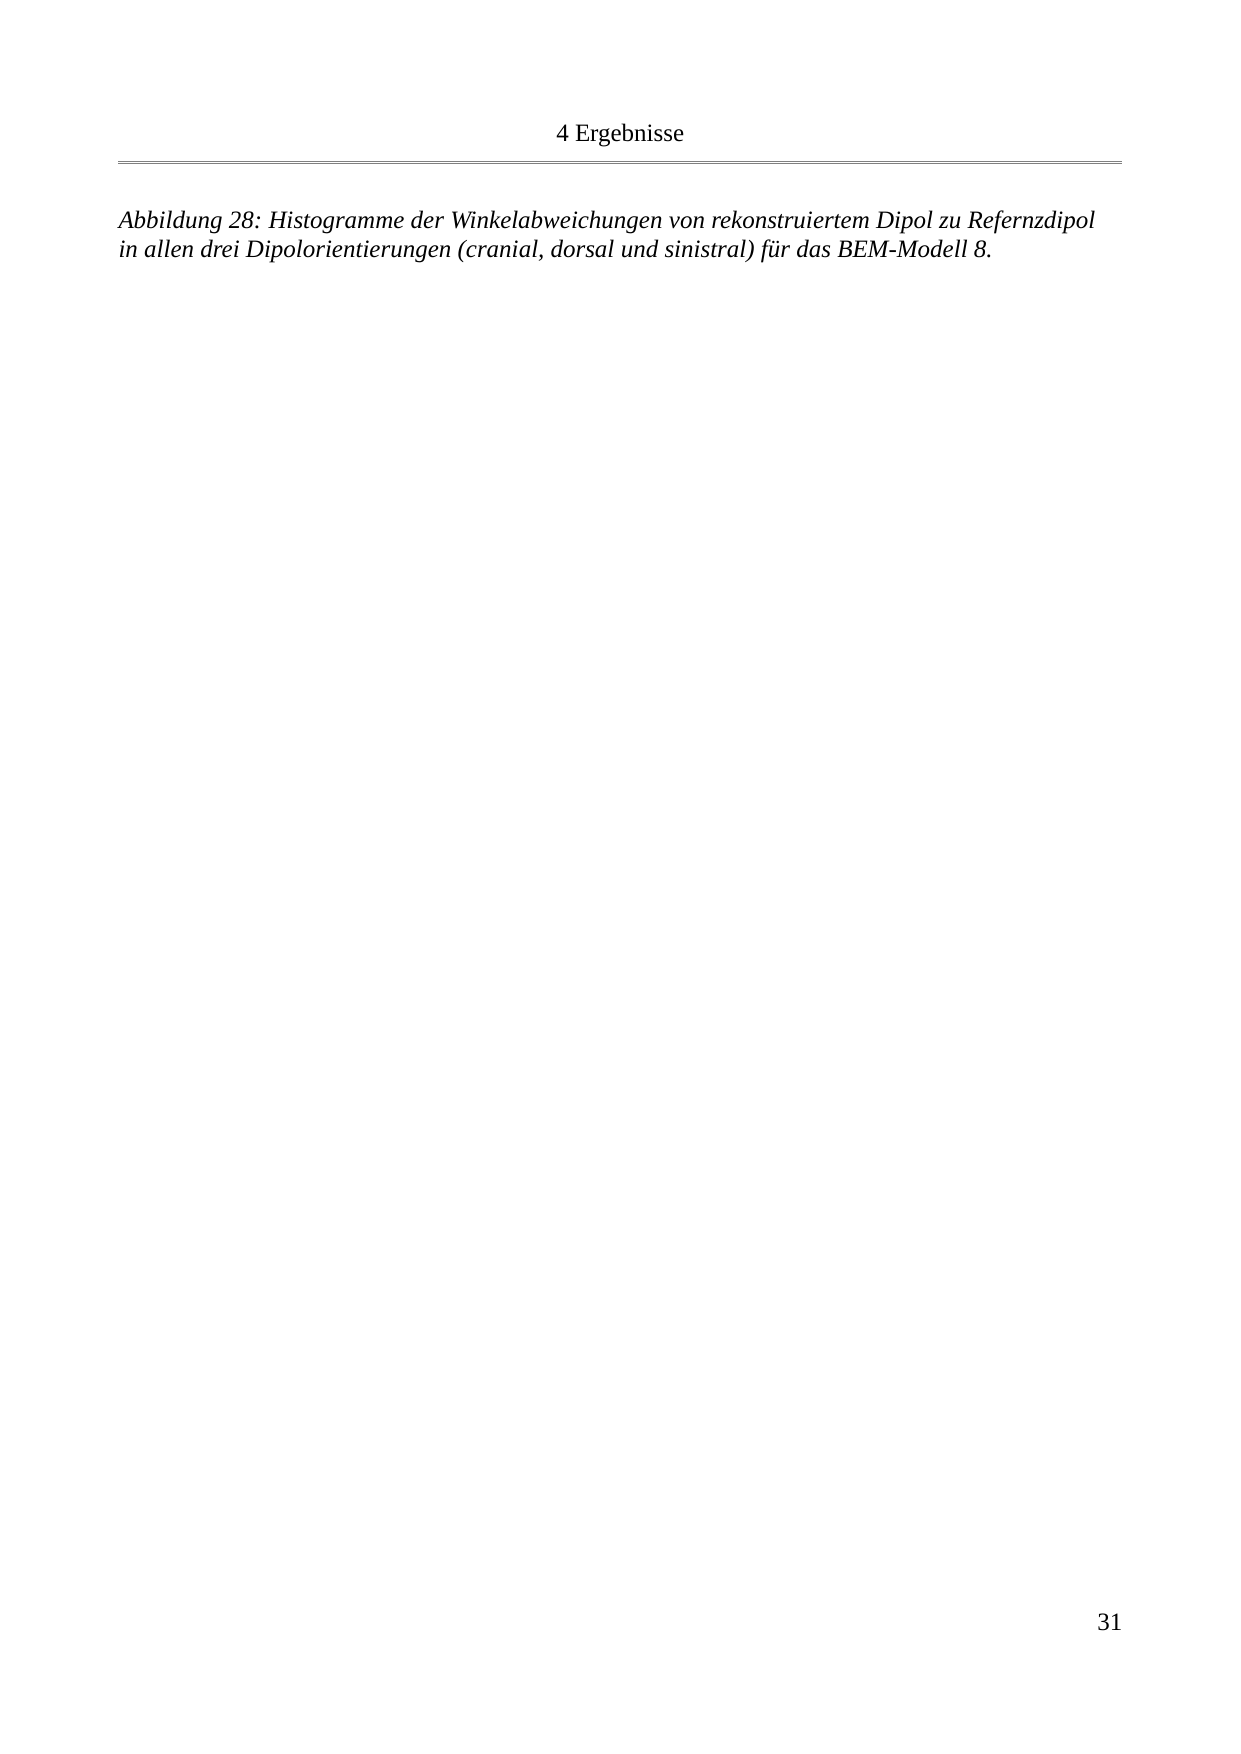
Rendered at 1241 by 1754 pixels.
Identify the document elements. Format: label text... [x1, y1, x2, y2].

text Abbildung 28: Histogramme der Winkelabweichungen von rekonstruiertem Dipol zu Refernzdipol in allen drei Dipolorientierungen (cranial, dorsal und sinistral) für das BEM-Modell 8. [118, 206, 1122, 263]
